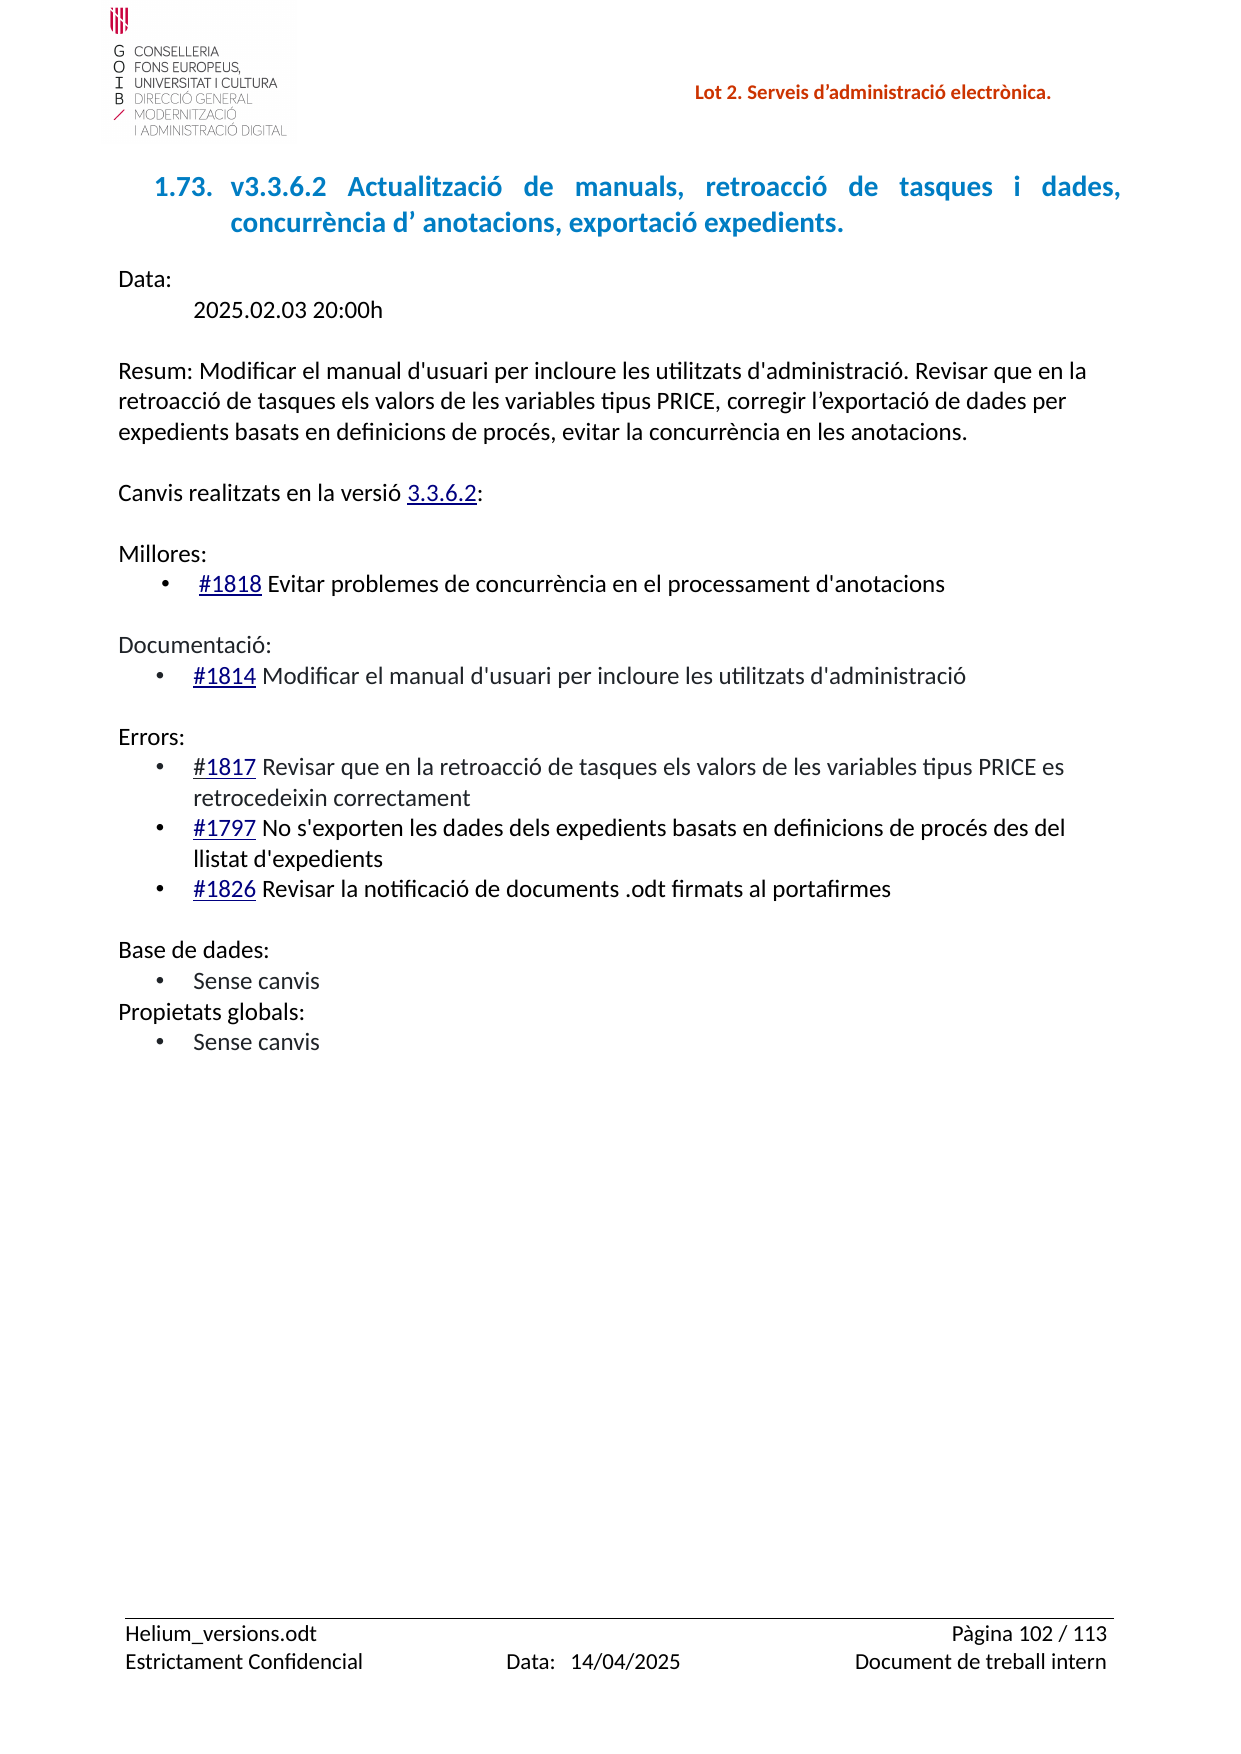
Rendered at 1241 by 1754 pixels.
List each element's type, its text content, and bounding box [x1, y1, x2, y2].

text Canvis realitzats en la versió 3.3.6.2: [118, 477, 1122, 507]
picture [100, 0, 297, 144]
list Sense canvis [156, 1026, 1122, 1057]
list #1814 Modificar el manual d'usuari per incloure les utilitzats d'administració [156, 660, 1122, 691]
list #1797 No s'exporten les dades dels expedients basats en definicions de procés des del llistat d'expedients [156, 813, 1122, 874]
text Resum: Modificar el manual d'usuari per incloure les utilitzats d'administració. Revisar que en la retroacció de tasques els valors de les variables tipus PRICE, corregir l’exportació de dades per expedients basats en definicions de procés, evitar la concurrència en les anotacions. [118, 355, 1122, 446]
subtitle v3.3.6.2 Actualització de manuals, retroacció de tasques i dades, concurrència d’ anotacions, exportació expedients. [153, 168, 1122, 239]
text Millores: [118, 538, 1122, 568]
text Errors: [118, 721, 1122, 752]
text Data: [118, 263, 1122, 294]
list #1826 Revisar la notificació de documents .odt firmats al portafirmes [156, 874, 1122, 904]
list #1818 Evitar problemes de concurrència en el processament d'anotacions [161, 568, 1122, 599]
text Documentació: [118, 629, 1122, 660]
text 2025.02.03 20:00h [118, 294, 1122, 324]
list Sense canvis [156, 965, 1122, 996]
text Propietats globals: [118, 996, 1122, 1026]
list #1817 Revisar que en la retroacció de tasques els valors de les variables tipus PRICE es retrocedeixin correctament [156, 752, 1122, 813]
text Base de dades: [118, 935, 1122, 965]
